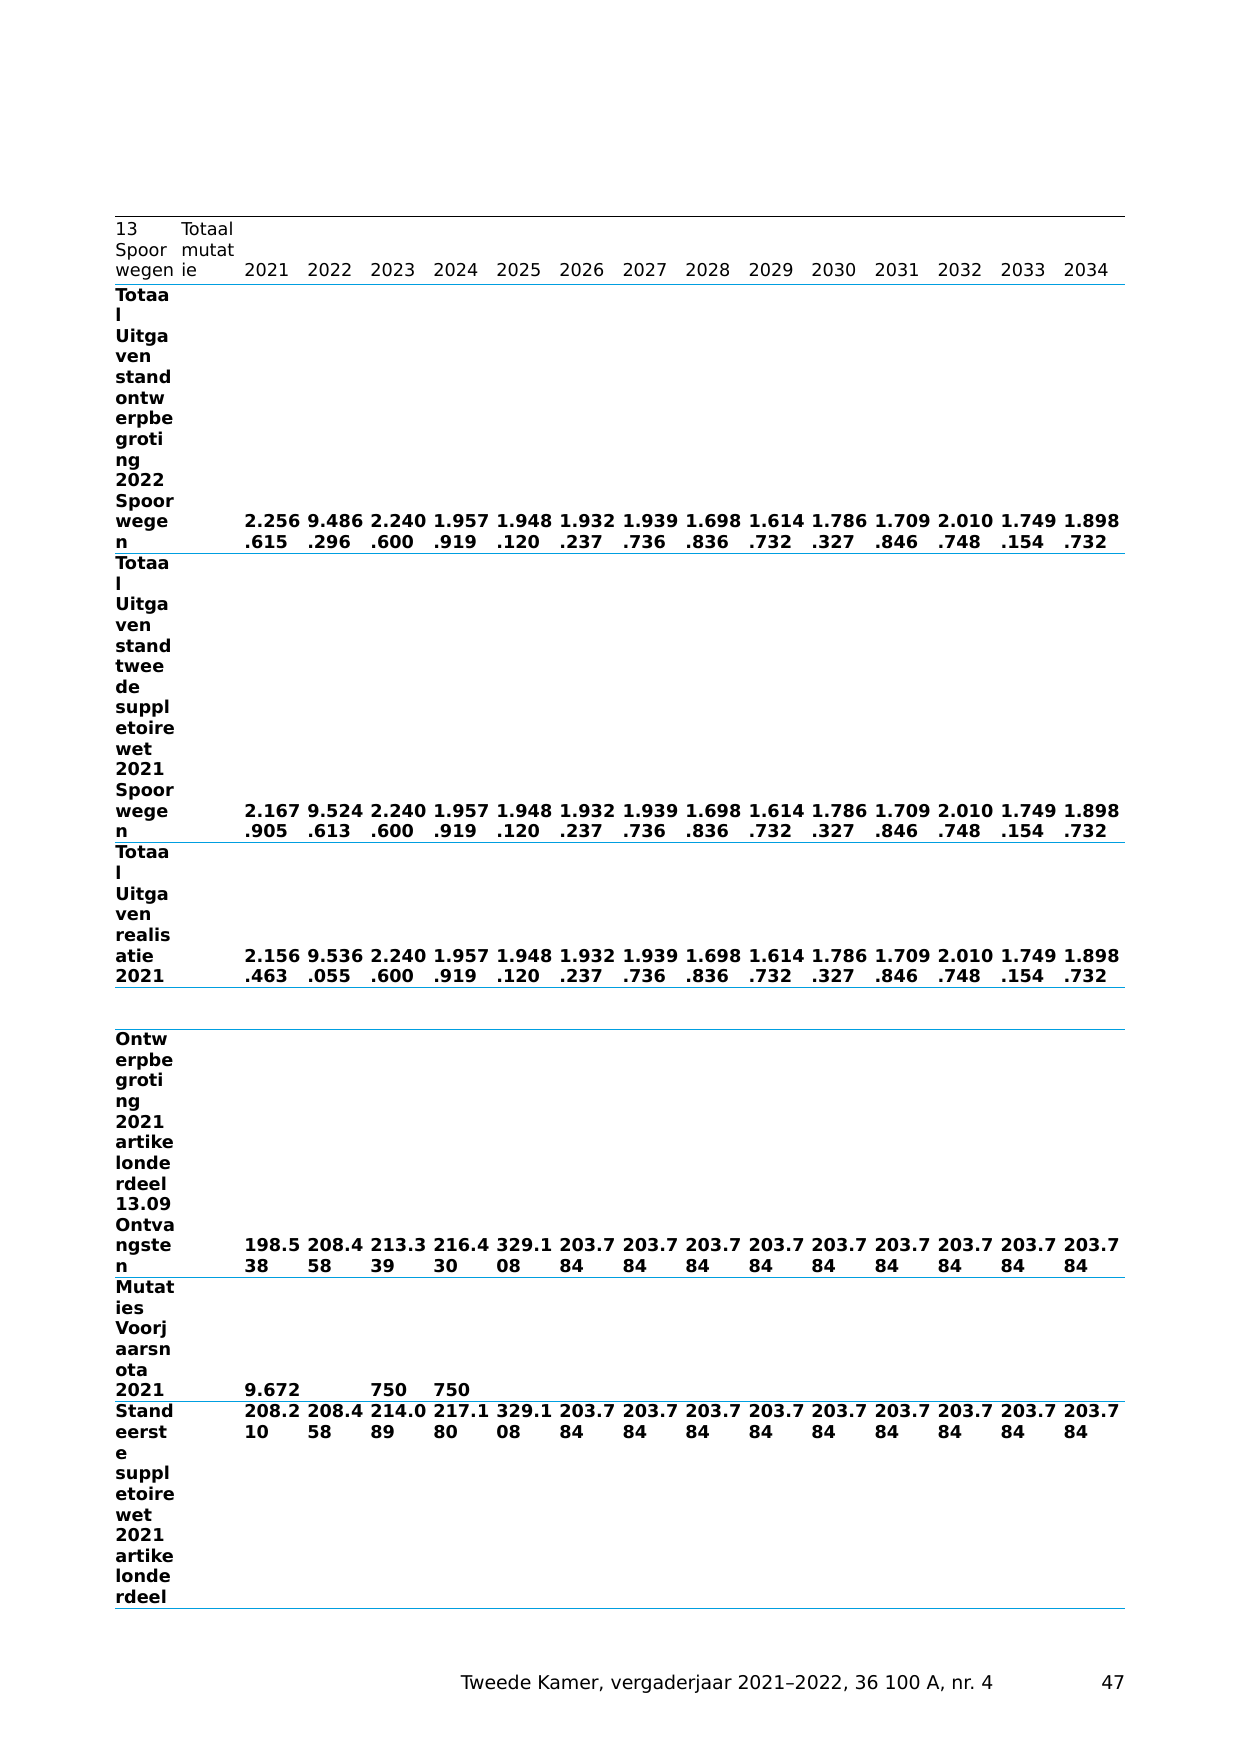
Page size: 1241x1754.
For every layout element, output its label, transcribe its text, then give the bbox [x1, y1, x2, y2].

table_cell 750 [367, 1278, 430, 1401]
table_cell 2031 [871, 217, 934, 284]
table_cell 2034 [1060, 217, 1125, 284]
table_cell 1.786.327 [808, 285, 871, 553]
table_cell 203.784 [619, 1402, 682, 1608]
table_cell 203.784 [1060, 1402, 1125, 1608]
table_cell 203.784 [682, 1402, 745, 1608]
table_cell [682, 1008, 745, 1028]
table_cell 203.784 [808, 1402, 871, 1608]
table_cell [178, 1030, 241, 1277]
table_cell [1060, 1008, 1125, 1028]
table_cell [430, 1008, 493, 1028]
table_cell 9.524.613 [304, 554, 367, 842]
table_cell [115, 988, 178, 1008]
table_cell 203.784 [1060, 1030, 1125, 1277]
table_cell 1.932.237 [556, 285, 619, 553]
table_cell [745, 988, 808, 1008]
table_cell 203.784 [619, 1030, 682, 1277]
table_cell 1.786.327 [808, 843, 871, 987]
table_cell [178, 1278, 241, 1401]
table_cell 1.939.736 [619, 843, 682, 987]
table_cell 2.156.463 [241, 843, 304, 987]
table_cell 1.898.732 [1060, 554, 1125, 842]
table_cell 208.210 [241, 1402, 304, 1608]
table_cell [178, 988, 241, 1008]
table_cell 2032 [934, 217, 997, 284]
table_cell 1.957.919 [430, 285, 493, 553]
table_cell [493, 1008, 556, 1028]
table_cell [556, 1008, 619, 1028]
table_cell [998, 1278, 1060, 1401]
table_cell [808, 988, 871, 1008]
table_cell 9.536.055 [304, 843, 367, 987]
table_cell 1.709.846 [871, 285, 934, 553]
table_cell 213.339 [367, 1030, 430, 1277]
table_cell 203.784 [871, 1030, 934, 1277]
table_cell Mutaties Voorjaarsnota 2021 [115, 1278, 178, 1401]
table_cell [745, 1278, 808, 1401]
table_cell 2.010.748 [934, 554, 997, 842]
table_cell 1.957.919 [430, 554, 493, 842]
table_cell 203.784 [808, 1030, 871, 1277]
table_cell 1.709.846 [871, 554, 934, 842]
table_cell 203.784 [998, 1402, 1060, 1608]
table_cell 2.256.615 [241, 285, 304, 553]
table_cell 1.614.732 [745, 554, 808, 842]
table_cell 9.672 [241, 1278, 304, 1401]
table_cell 203.784 [871, 1402, 934, 1608]
table_cell [619, 1278, 682, 1401]
table_cell 203.784 [998, 1030, 1060, 1277]
table_cell [241, 1008, 304, 1028]
table_cell 329.108 [493, 1030, 556, 1277]
table_cell [304, 1278, 367, 1401]
table_cell [682, 988, 745, 1008]
table_cell 2027 [619, 217, 682, 284]
table_cell 1.898.732 [1060, 843, 1125, 987]
table_cell 750 [430, 1278, 493, 1401]
table_cell 2.240.600 [367, 843, 430, 987]
table_cell 1.749.154 [998, 554, 1060, 842]
table_cell [556, 1278, 619, 1401]
table_cell [619, 1008, 682, 1028]
table_cell 2030 [808, 217, 871, 284]
table_cell [178, 554, 241, 842]
table_cell 203.784 [934, 1030, 997, 1277]
table_cell [304, 988, 367, 1008]
table_cell 208.458 [304, 1402, 367, 1608]
table_cell 1.898.732 [1060, 285, 1125, 553]
table_cell 203.784 [682, 1030, 745, 1277]
table_cell 1.749.154 [998, 285, 1060, 553]
table_cell 1.932.237 [556, 554, 619, 842]
table_cell [934, 1008, 997, 1028]
table_cell 203.784 [745, 1030, 808, 1277]
table_cell 1.786.327 [808, 554, 871, 842]
table_cell [556, 988, 619, 1008]
table_cell 203.784 [934, 1402, 997, 1608]
table_cell 13 Spoorwegen [115, 217, 178, 284]
table_cell 1.749.154 [998, 843, 1060, 987]
table_cell [934, 1278, 997, 1401]
table_cell 9.486.296 [304, 285, 367, 553]
table_cell [745, 1008, 808, 1028]
table_cell [808, 1008, 871, 1028]
table_cell 2021 [241, 217, 304, 284]
table_cell 1.932.237 [556, 843, 619, 987]
table_cell [241, 988, 304, 1008]
table_cell 1.948.120 [493, 285, 556, 553]
table_cell 1.948.120 [493, 554, 556, 842]
table_cell 208.458 [304, 1030, 367, 1277]
table_cell 2022 [304, 217, 367, 284]
table_cell [493, 988, 556, 1008]
table_cell 2.240.600 [367, 554, 430, 842]
table_cell 329.108 [493, 1402, 556, 1608]
table_cell 203.784 [745, 1402, 808, 1608]
table_cell Totaal mutatie [178, 217, 241, 284]
table_cell 216.430 [430, 1030, 493, 1277]
table_cell 1.698.836 [682, 285, 745, 553]
table_cell 203.784 [556, 1030, 619, 1277]
table_cell 217.180 [430, 1402, 493, 1608]
table_cell [178, 285, 241, 553]
table_header Tabel 4 Artikel 13 Spoorwegen [115, 191, 1125, 216]
table_cell 1.939.736 [619, 285, 682, 553]
table_cell 2.240.600 [367, 285, 430, 553]
table_cell 2.010.748 [934, 285, 997, 553]
table_cell 203.784 [556, 1402, 619, 1608]
table_cell 2023 [367, 217, 430, 284]
table_cell [430, 988, 493, 1008]
table_cell 2033 [998, 217, 1060, 284]
table_cell 2026 [556, 217, 619, 284]
table_cell Totaal Uitgaven stand tweede suppletoire wet 2021 Spoorwegen [115, 554, 178, 842]
table_cell Stand eerste suppletoire wet 2021 artikelonderdeel [115, 1402, 178, 1608]
table_cell 2.010.748 [934, 843, 997, 987]
table_cell 1.614.732 [745, 285, 808, 553]
table_cell [115, 1008, 178, 1028]
table_cell [998, 988, 1060, 1008]
table_cell 1.698.836 [682, 843, 745, 987]
table_cell [304, 1008, 367, 1028]
table_cell [871, 1278, 934, 1401]
table_cell [682, 1278, 745, 1401]
table_cell 1.957.919 [430, 843, 493, 987]
table_cell [619, 988, 682, 1008]
table_cell 1.948.120 [493, 843, 556, 987]
table_cell [178, 1402, 241, 1608]
table_cell [178, 1008, 241, 1028]
table_cell [1060, 1278, 1125, 1401]
table_cell [1060, 988, 1125, 1008]
table_cell 1.709.846 [871, 843, 934, 987]
table_cell 1.939.736 [619, 554, 682, 842]
table_cell 1.614.732 [745, 843, 808, 987]
table_cell Ontwerpbegroting 2021 artikelonderdeel 13.09 Ontvangsten [115, 1030, 178, 1277]
table_cell 2025 [493, 217, 556, 284]
table_cell 2028 [682, 217, 745, 284]
table_cell [998, 1008, 1060, 1028]
table_cell 214.089 [367, 1402, 430, 1608]
table_cell 2024 [430, 217, 493, 284]
table_cell [367, 988, 430, 1008]
table_cell 2.167.905 [241, 554, 304, 842]
table_cell [367, 1008, 430, 1028]
table_cell 2029 [745, 217, 808, 284]
table_cell 1.698.836 [682, 554, 745, 842]
table_cell [178, 843, 241, 987]
table_cell Totaal Uitgaven stand ontwerpbegroting 2022 Spoorwegen [115, 285, 178, 553]
table_cell [871, 988, 934, 1008]
table_cell Totaal Uitgaven realisatie 2021 [115, 843, 178, 987]
table_cell [934, 988, 997, 1008]
table_cell [493, 1278, 556, 1401]
table_cell 198.538 [241, 1030, 304, 1277]
table_cell [808, 1278, 871, 1401]
table_cell [871, 1008, 934, 1028]
